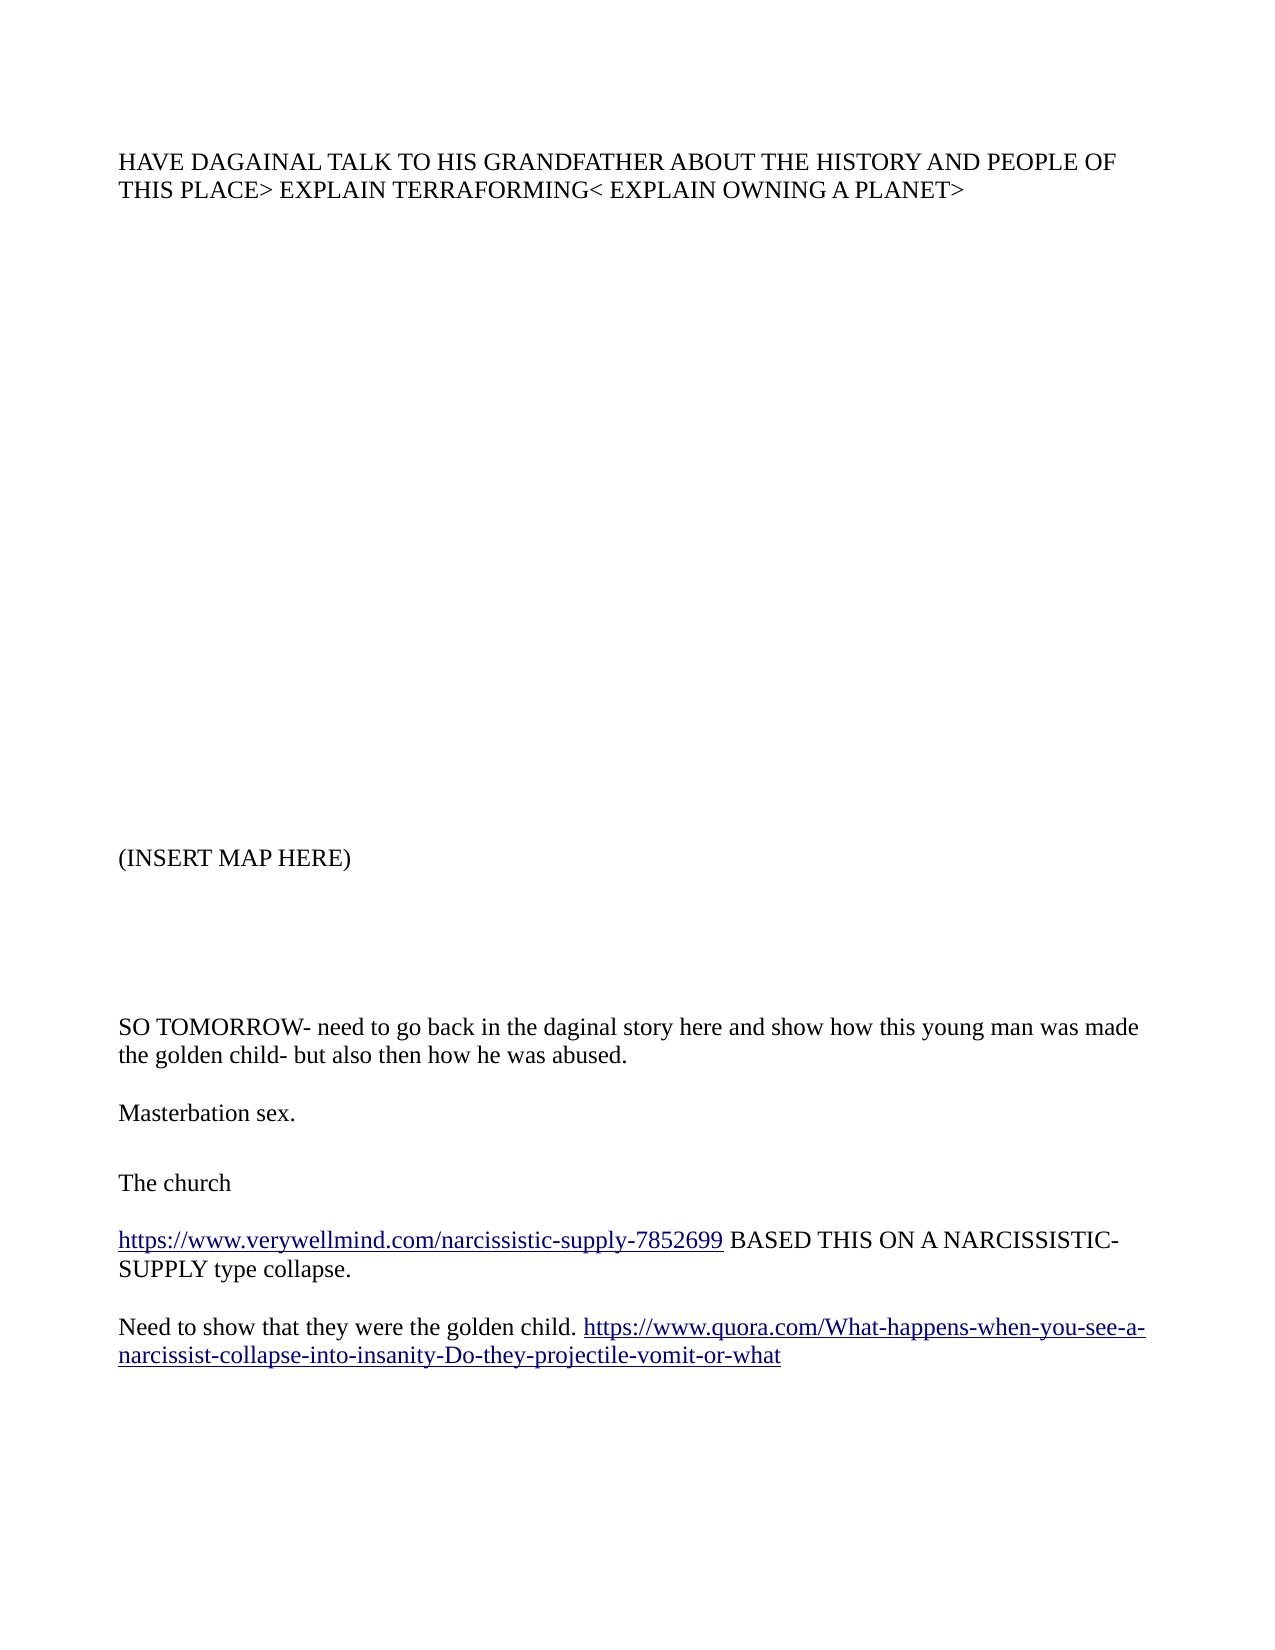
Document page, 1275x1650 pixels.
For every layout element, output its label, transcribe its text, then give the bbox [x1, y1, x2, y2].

text (INSERT MAP HERE) [118, 786, 1157, 958]
text The church https://www.verywellmind.com/narcissistic-supply-7852699 BASED THIS ON A NARCISSISTIC-SUPPLY type collapse. Need to show that they were the golden child. https://www.quora.com/What-happens-when-you-see-a-narcissist-collapse-into-insanity-Do-they-projectile-vomit-or-what [118, 1139, 1157, 1369]
text HAVE DAGAINAL TALK TO HIS GRANDFATHER ABOUT THE HISTORY AND PEOPLE OF THIS PLACE> EXPLAIN TERRAFORMING< EXPLAIN OWNING A PLANET> [118, 118, 1157, 262]
text SO TOMORROW- need to go back in the daginal story here and show how this young man was made the golden child- but also then how he was abused. Masterbation sex. [118, 1012, 1157, 1127]
